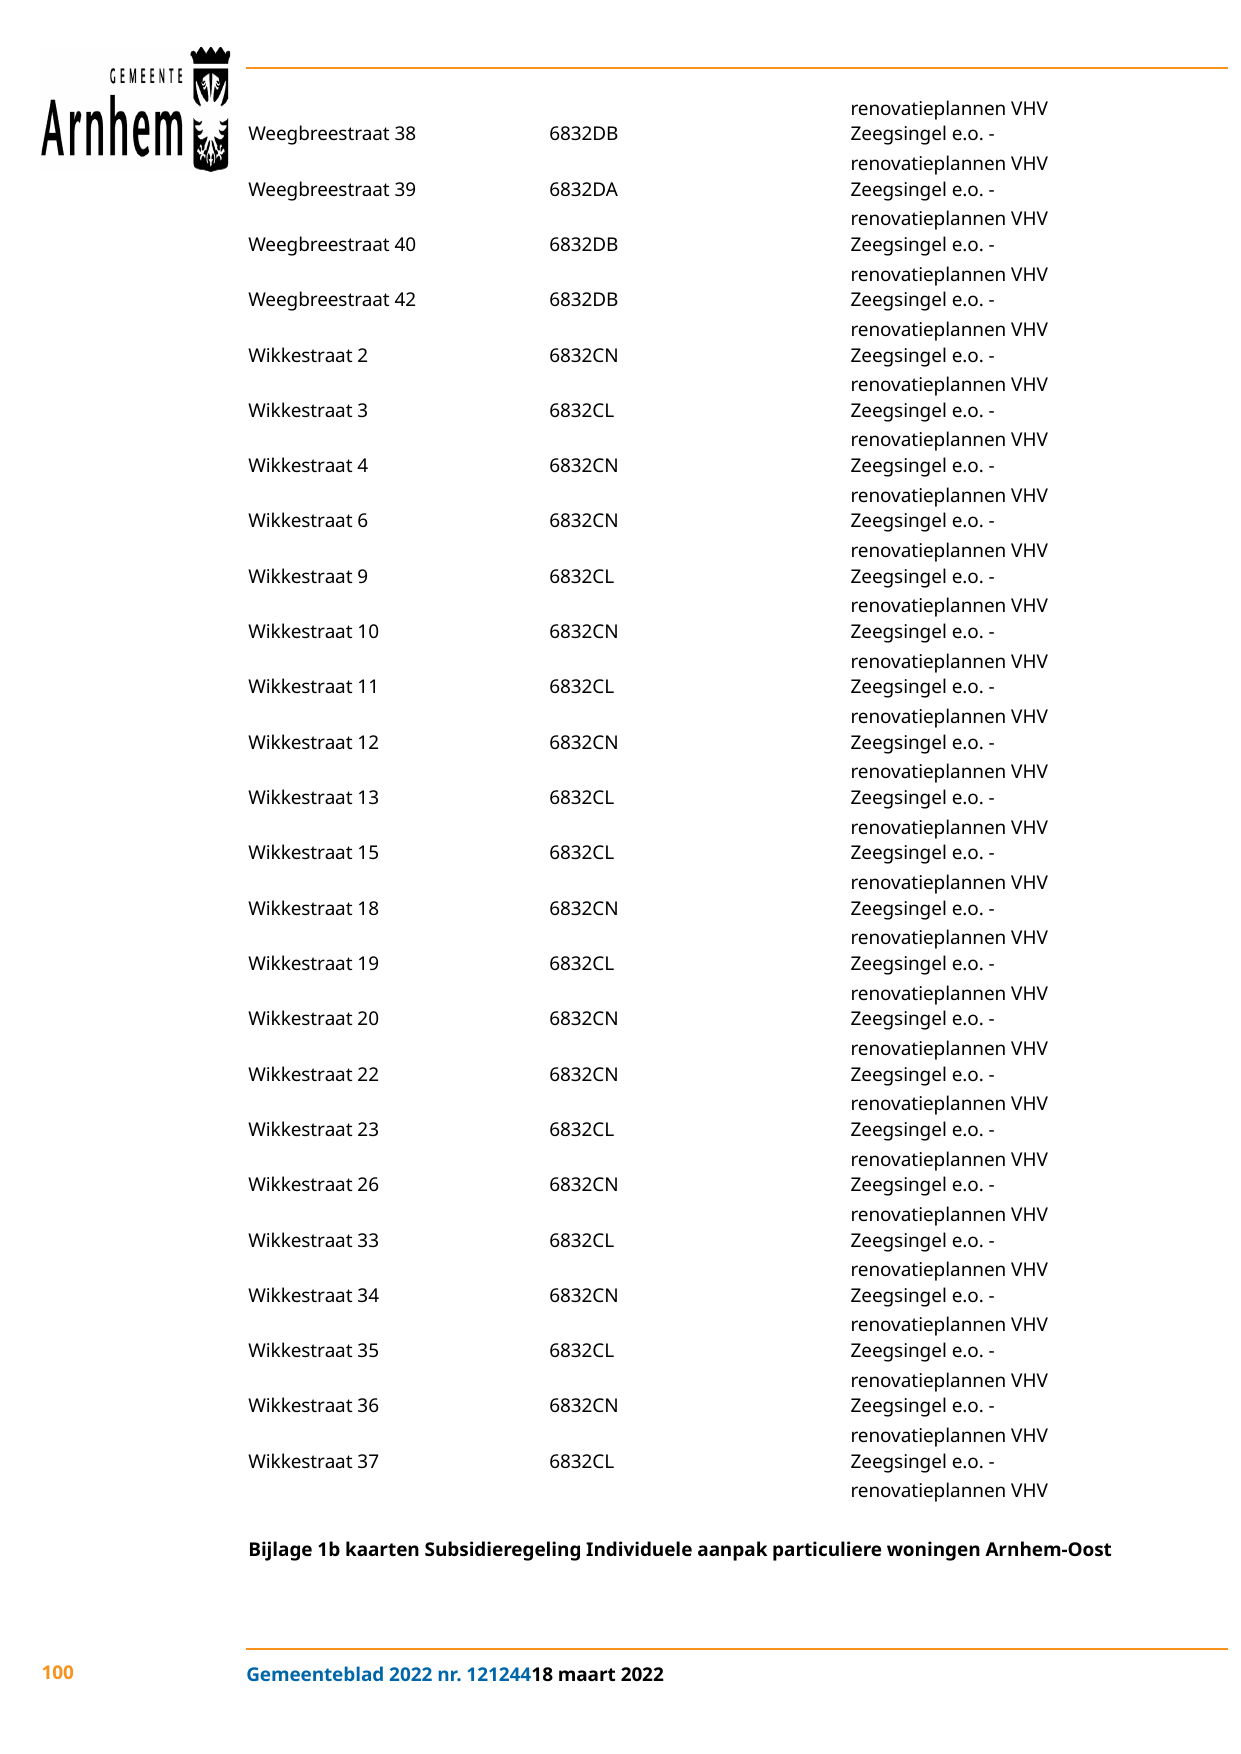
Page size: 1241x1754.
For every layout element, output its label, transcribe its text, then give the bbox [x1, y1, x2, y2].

table_cell Zeegsingel e.o. - renovatieplannen VHV [850, 176, 1152, 231]
table_cell - renovatieplannen VHV [850, 95, 1152, 121]
table_cell Weegbreestraat 42 [248, 286, 549, 342]
table_cell Wikkestraat 26 [248, 1171, 549, 1227]
table_cell 6832CL [549, 1338, 850, 1393]
table_cell Zeegsingel e.o. - renovatieplannen VHV [850, 397, 1152, 452]
table_cell Wikkestraat 11 [248, 674, 549, 729]
table_cell [549, 95, 850, 121]
table_cell Zeegsingel e.o. - renovatieplannen VHV [850, 618, 1152, 674]
table_cell Zeegsingel e.o. - renovatieplannen VHV [850, 1282, 1152, 1337]
table_cell Zeegsingel e.o. - renovatieplannen VHV [850, 840, 1152, 895]
table_cell 6832CN [549, 1393, 850, 1448]
table_cell Zeegsingel e.o. - renovatieplannen VHV [850, 674, 1152, 729]
table_cell Wikkestraat 35 [248, 1338, 549, 1393]
table_cell Zeegsingel e.o. - renovatieplannen VHV [850, 1061, 1152, 1116]
table_cell 6832CN [549, 508, 850, 563]
table_cell 6832CN [549, 1061, 850, 1116]
table_cell Wikkestraat 37 [248, 1448, 549, 1503]
table_cell Wikkestraat 2 [248, 342, 549, 397]
table_cell Wikkestraat 33 [248, 1227, 549, 1282]
table_cell 6832CN [549, 618, 850, 674]
table_cell Zeegsingel e.o. - renovatieplannen VHV [850, 563, 1152, 618]
table_cell 6832CL [549, 1448, 850, 1503]
table_cell Wikkestraat 3 [248, 397, 549, 452]
table_cell Wikkestraat 4 [248, 453, 549, 508]
table_cell Zeegsingel e.o. - renovatieplannen VHV [850, 1338, 1152, 1393]
table_cell Zeegsingel e.o. - renovatieplannen VHV [850, 1448, 1152, 1503]
table_cell 6832CL [549, 840, 850, 895]
table_cell 6832CN [549, 342, 850, 397]
table_cell Wikkestraat 19 [248, 950, 549, 1006]
table_cell Zeegsingel e.o. - renovatieplannen VHV [850, 121, 1152, 176]
table_cell Wikkestraat 15 [248, 840, 549, 895]
table_cell 6832CN [549, 729, 850, 784]
table_cell Wikkestraat 12 [248, 729, 549, 784]
table_cell Zeegsingel e.o. - renovatieplannen VHV [850, 508, 1152, 563]
table_cell Zeegsingel e.o. - renovatieplannen VHV [850, 231, 1152, 286]
table_cell Zeegsingel e.o. - renovatieplannen VHV [850, 895, 1152, 950]
text Bijlage 1b kaarten Subsidieregeling Individuele aanpak particuliere woningen Arnhem-Oost [248, 1536, 1152, 1562]
table_cell Wikkestraat 36 [248, 1393, 549, 1448]
table_cell 6832CL [549, 674, 850, 729]
table_cell 6832CL [549, 397, 850, 452]
table_cell Wikkestraat 9 [248, 563, 549, 618]
table_cell Wikkestraat 10 [248, 618, 549, 674]
table_cell 6832DA [549, 176, 850, 231]
table_cell 6832CN [549, 895, 850, 950]
table_cell Weegbreestraat 38 [248, 121, 549, 176]
table_cell 6832CL [549, 950, 850, 1006]
table_cell Weegbreestraat 39 [248, 176, 549, 231]
table_cell Zeegsingel e.o. - renovatieplannen VHV [850, 342, 1152, 397]
table_cell Wikkestraat 23 [248, 1116, 549, 1171]
table_cell Wikkestraat 13 [248, 784, 549, 839]
table_cell Zeegsingel e.o. - renovatieplannen VHV [850, 286, 1152, 342]
table_cell Wikkestraat 18 [248, 895, 549, 950]
table_cell 6832CL [549, 1116, 850, 1171]
table_cell 6832CL [549, 1227, 850, 1282]
table_cell 6832CN [549, 1282, 850, 1337]
table_cell Zeegsingel e.o. - renovatieplannen VHV [850, 950, 1152, 1006]
picture [41, 47, 231, 172]
table_cell 6832CL [549, 784, 850, 839]
table_cell Zeegsingel e.o. - renovatieplannen VHV [850, 1227, 1152, 1282]
table_cell Wikkestraat 22 [248, 1061, 549, 1116]
table_cell 6832DB [549, 121, 850, 176]
table_cell Wikkestraat 6 [248, 508, 549, 563]
table_cell 6832DB [549, 231, 850, 286]
table_cell 6832CN [549, 1171, 850, 1227]
table_cell Zeegsingel e.o. - renovatieplannen VHV [850, 784, 1152, 839]
table_cell 6832CN [549, 1006, 850, 1061]
table_cell Zeegsingel e.o. - renovatieplannen VHV [850, 1393, 1152, 1448]
table_cell 6832CL [549, 563, 850, 618]
table_cell [248, 95, 549, 121]
table_cell Zeegsingel e.o. - renovatieplannen VHV [850, 729, 1152, 784]
table_cell Zeegsingel e.o. - renovatieplannen VHV [850, 453, 1152, 508]
table_cell Zeegsingel e.o. - renovatieplannen VHV [850, 1116, 1152, 1171]
table_cell Wikkestraat 20 [248, 1006, 549, 1061]
table_cell 6832DB [549, 286, 850, 342]
table_cell 6832CN [549, 453, 850, 508]
table_cell Weegbreestraat 40 [248, 231, 549, 286]
table_cell Zeegsingel e.o. - renovatieplannen VHV [850, 1006, 1152, 1061]
table_cell Wikkestraat 34 [248, 1282, 549, 1337]
table_cell Zeegsingel e.o. - renovatieplannen VHV [850, 1171, 1152, 1227]
